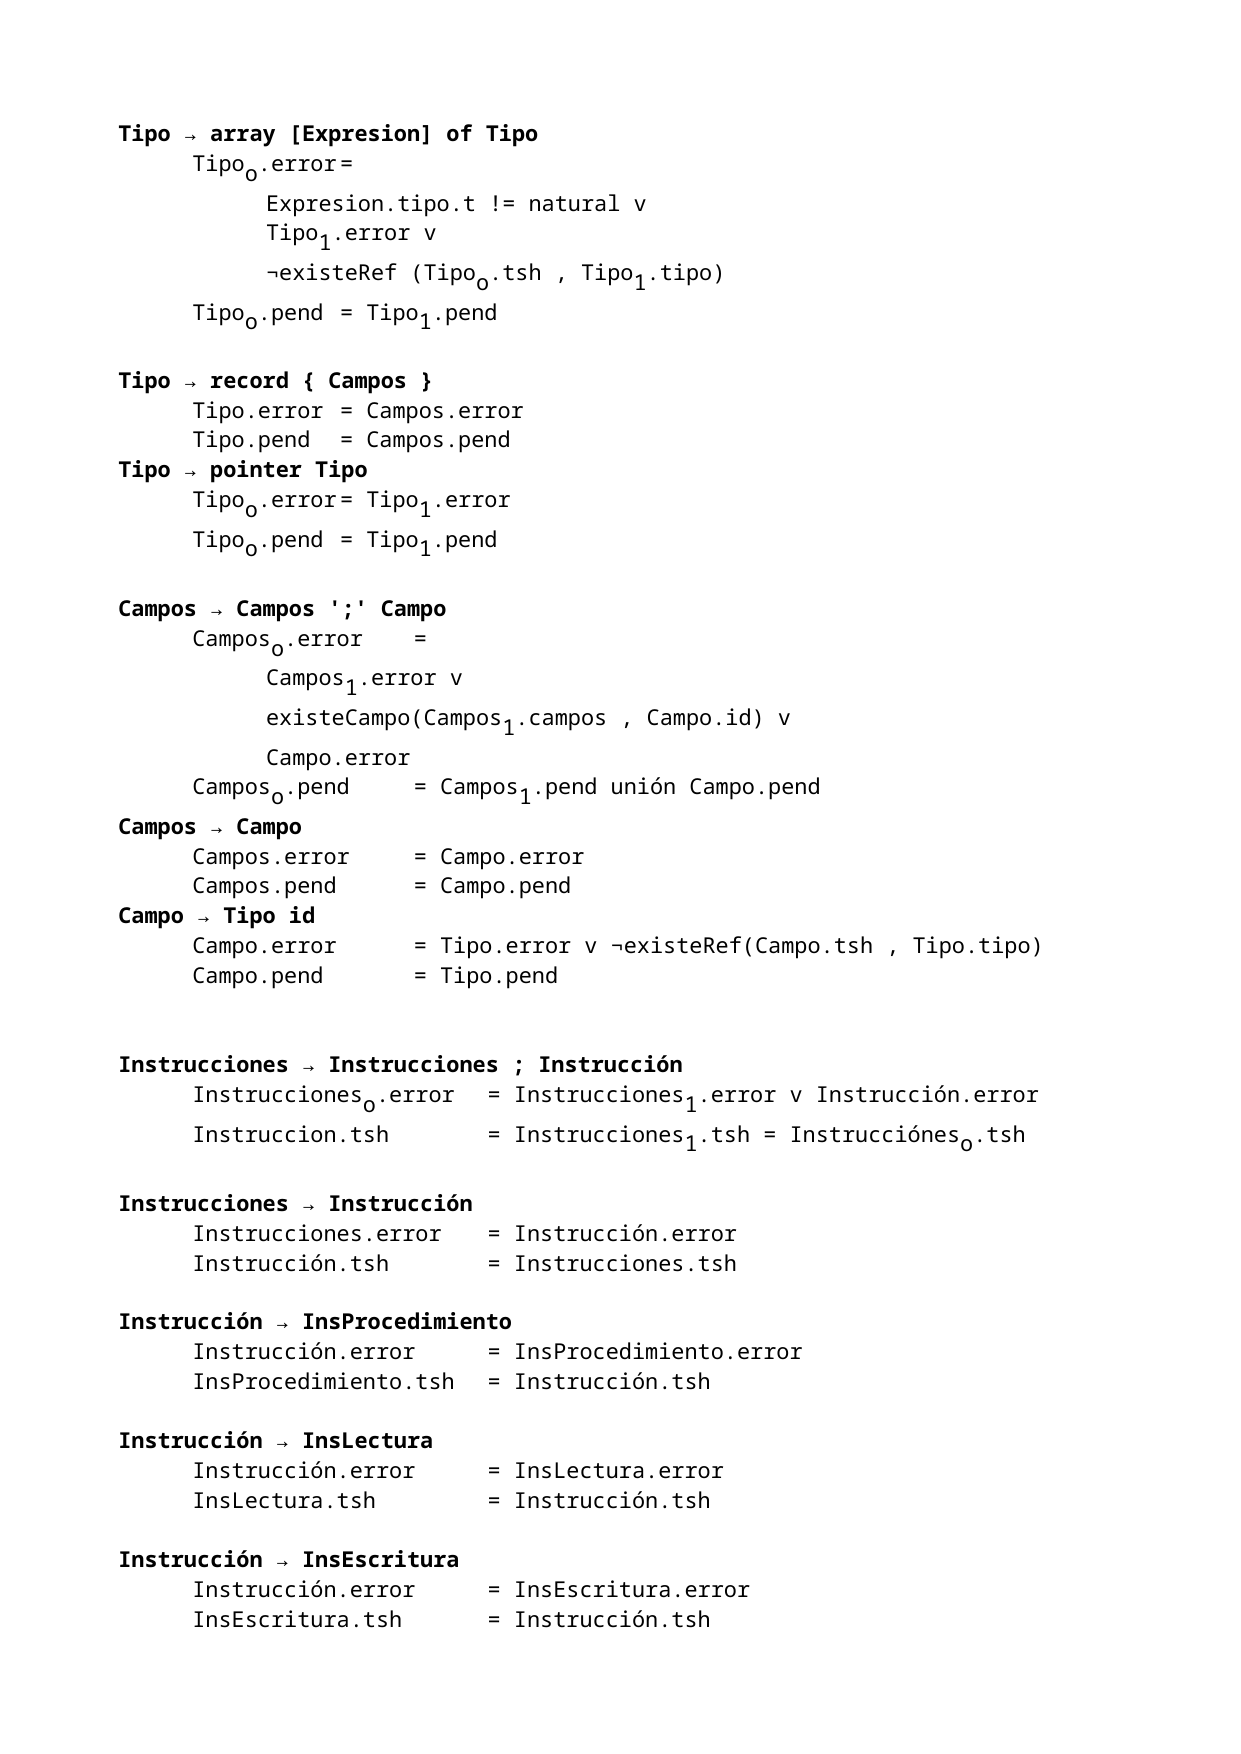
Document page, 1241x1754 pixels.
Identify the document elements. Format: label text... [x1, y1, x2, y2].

text Tipoo.pend = Tipo1.pend [118, 296, 1122, 336]
text Instrucción → InsLectura [118, 1425, 1122, 1455]
text Camposo.pend = Campos1.pend unión Campo.pend [118, 771, 1122, 811]
text InsEscritura.tsh = Instrucción.tsh [118, 1604, 1122, 1634]
text Campo.error [118, 741, 1122, 771]
text Instrucción → InsEscritura [118, 1544, 1122, 1574]
text Tipo → pointer Tipo [118, 454, 1122, 484]
text Campo.pend = Tipo.pend [192, 960, 1122, 989]
text Campos.pend = Campo.pend [118, 870, 1122, 900]
text Tipo.error = Campos.error [118, 394, 1122, 424]
text Instrucciones → Instrucción [118, 1188, 1122, 1218]
text Tipoo.error = Tipo1.error [118, 484, 1122, 523]
text InsProcedimiento.tsh = Instrucción.tsh [118, 1366, 1122, 1395]
text Instrucciones.error = Instrucción.error [118, 1218, 1122, 1247]
text Campo.error = Tipo.error v ¬existeRef(Campo.tsh , Tipo.tipo) [192, 930, 1122, 960]
text Camposo.error = [118, 623, 1122, 662]
text Tipo → array [Expresion] of Tipo [118, 118, 1122, 148]
text Campo → Tipo id [118, 900, 1122, 930]
text Instrucción → InsProcedimiento [118, 1306, 1122, 1336]
text Tipo → record { Campos } [118, 365, 1122, 394]
text Instrucción.tsh = Instrucciones.tsh [118, 1247, 1122, 1277]
text Instrucciones → Instrucciones ; Instrucción [118, 1049, 1122, 1079]
text Instrucción.error = InsProcedimiento.error [118, 1336, 1122, 1366]
text existeCampo(Campos1.campos , Campo.id) v [118, 702, 1122, 741]
text InsLectura.tsh = Instrucción.tsh [118, 1485, 1122, 1514]
text Instrucción.error = InsLectura.error [118, 1455, 1122, 1485]
text ¬existeRef (Tipoo.tsh , Tipo1.tipo) [118, 257, 1122, 296]
text Campos → Campo [118, 811, 1122, 841]
text Tipo1.error v [118, 217, 1122, 257]
text Instrucción.error = InsEscritura.error [118, 1574, 1122, 1604]
text Tipoo.pend = Tipo1.pend [118, 523, 1122, 563]
text Campos.error = Campo.error [118, 841, 1122, 870]
text Instruccion.tsh = Instrucciones1.tsh = Instruccióneso.tsh [118, 1118, 1122, 1158]
text Campos1.error v [118, 662, 1122, 702]
text Tipo.pend = Campos.pend [118, 424, 1122, 454]
text Tipoo.error = [118, 148, 1122, 187]
text Instruccioneso.error = Instrucciones1.error v Instrucción.error [118, 1079, 1122, 1118]
text Campos → Campos ';' Campo [118, 593, 1122, 623]
text Expresion.tipo.t != natural v [118, 187, 1122, 217]
